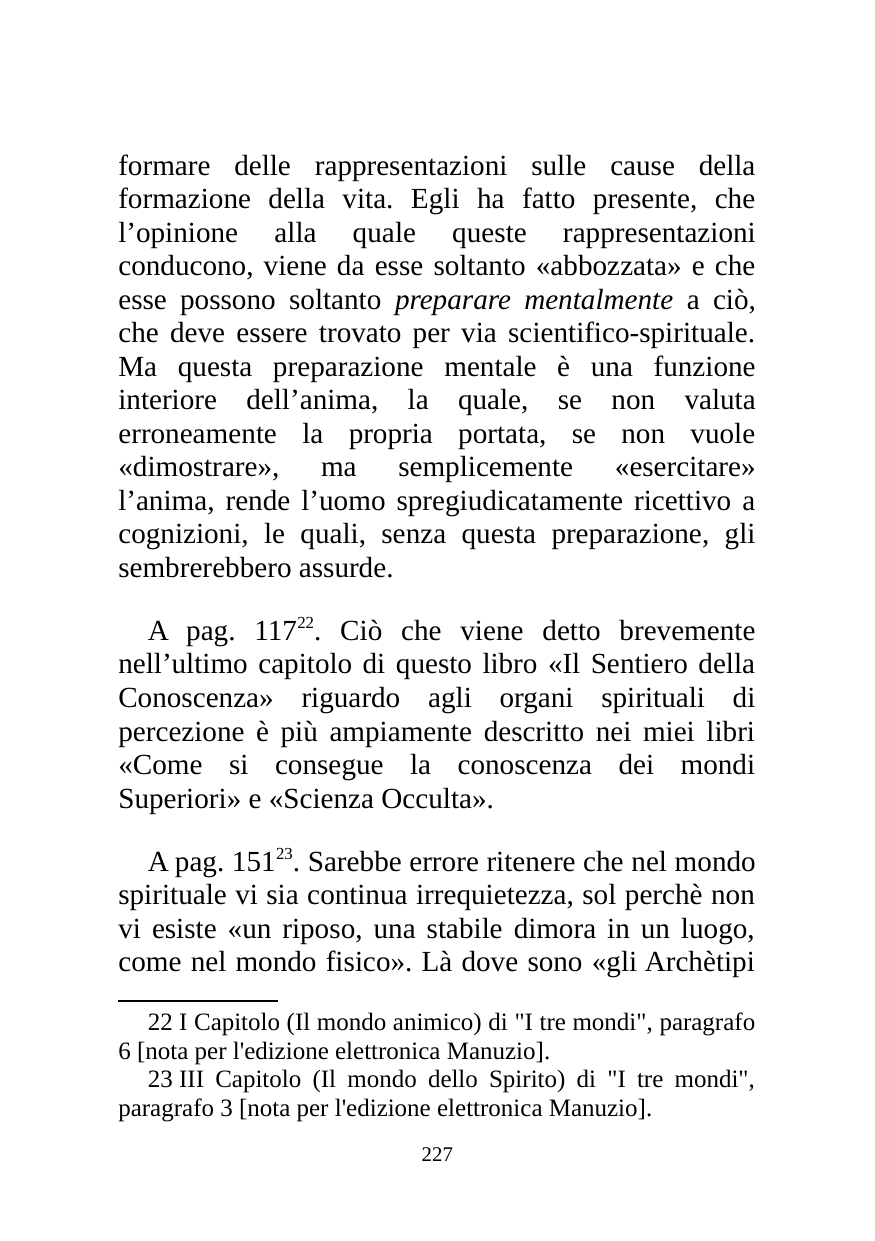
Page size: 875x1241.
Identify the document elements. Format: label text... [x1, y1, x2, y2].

text A pag. 151. Sarebbe errore ritenere che nel mondo spirituale vi sia continua irrequietezza, sol perchè non vi esiste «un riposo, una stabile dimora in un luogo, come nel mondo fisico». Là dove sono «gli Archètipi [118, 844, 756, 978]
text formare delle rappresentazioni sulle cause della formazione della vita. Egli ha fatto presente, che l’opinione alla quale queste rappresentazioni conducono, viene da esse soltanto «abbozzata» e che esse possono soltanto preparare mentalmente a ciò, che deve essere trovato per via scientifico-spirituale. Ma questa preparazione mentale è una funzione interiore dell’anima, la quale, se non valuta erroneamente la propria portata, se non vuole «dimostrare», ma semplicemente «esercitare» l’anima, rende l’uomo spregiudicatamente ricettivo a cognizioni, le quali, senza questa preparazione, gli sembrerebbero assurde. [118, 148, 756, 584]
text A pag. 117. Ciò che viene detto brevemente nell’ultimo capitolo di questo libro «Il Sentiero della Conoscenza» riguardo agli organi spirituali di percezione è più ampiamente descritto nei miei libri «Come si consegue la conoscenza dei mondi Superiori» e «Scienza Occulta». [118, 613, 756, 814]
text I Capitolo (Il mondo animico) di "I tre mondi", paragrafo 6 [nota per l'edizione elettronica Manuzio]. [118, 1007, 756, 1064]
text III Capitolo (Il mondo dello Spirito) di "I tre mondi", paragrafo 3 [nota per l'edizione elettronica Manuzio]. [118, 1064, 756, 1122]
